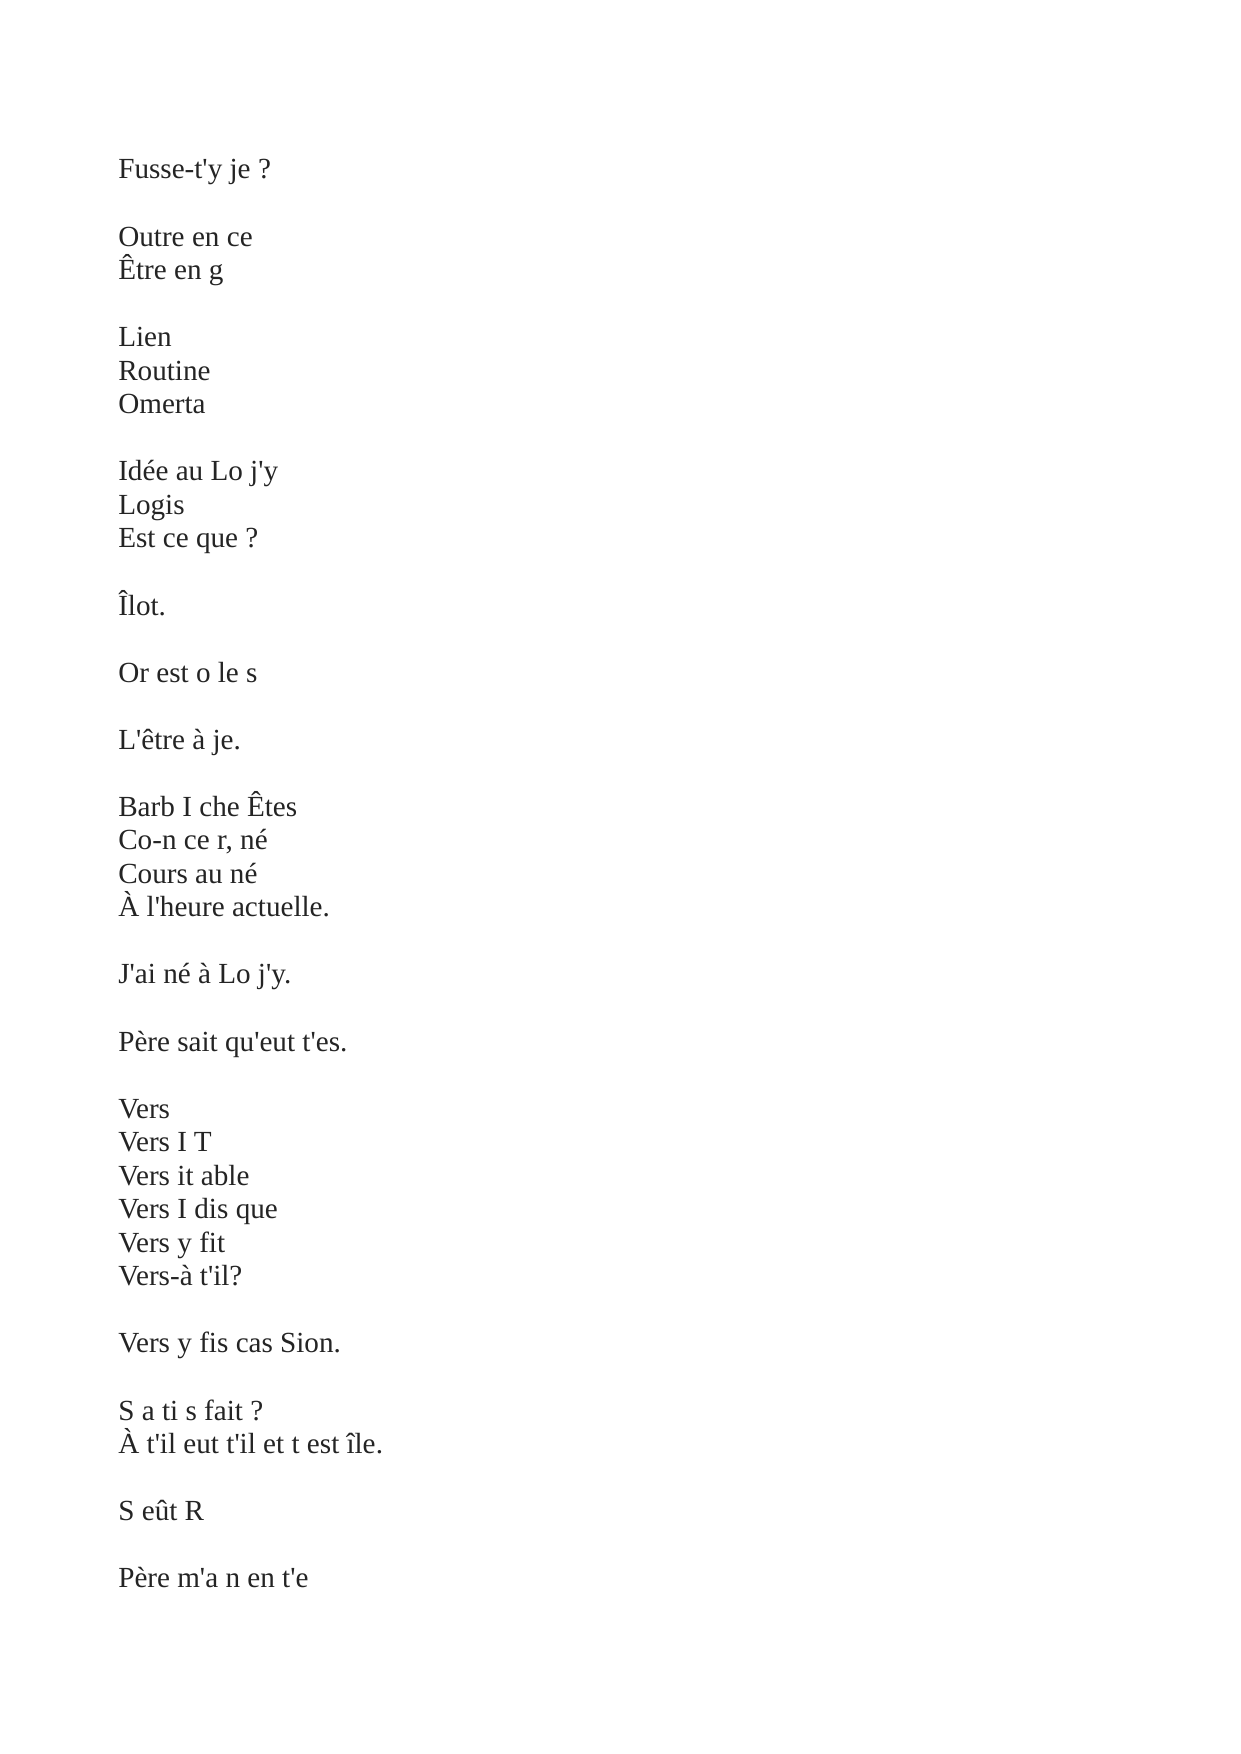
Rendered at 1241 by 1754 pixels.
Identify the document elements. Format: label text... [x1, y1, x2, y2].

text Logis [118, 487, 1122, 521]
text Vers it able [118, 1158, 1122, 1191]
text Vers [118, 1091, 1122, 1124]
text J'ai né à Lo j'y. [118, 957, 1122, 990]
text Fusse-t'y je ? [118, 152, 1122, 185]
text Or est o le s [118, 655, 1122, 688]
text Routine [118, 353, 1122, 386]
text Co-n ce r, né [118, 822, 1122, 856]
text Est ce que ? [118, 521, 1122, 554]
text Vers I T [118, 1124, 1122, 1158]
text Père sait qu'eut t'es. [118, 1024, 1122, 1057]
text Lien [118, 319, 1122, 353]
text Vers y fit [118, 1225, 1122, 1258]
text Cours au né [118, 856, 1122, 889]
text Outre en ce [118, 219, 1122, 252]
text Vers y fis cas Sion. [118, 1326, 1122, 1359]
text À l'heure actuelle. [118, 889, 1122, 923]
text Omerta [118, 386, 1122, 420]
text À t'il eut t'il et t est île. [118, 1426, 1122, 1460]
text Barb I che Êtes [118, 789, 1122, 822]
text Îlot. [118, 588, 1122, 621]
text Idée au Lo j'y [118, 453, 1122, 487]
text Être en g [118, 252, 1122, 286]
text L'être à je. [118, 722, 1122, 755]
text S a ti s fait ? [118, 1393, 1122, 1426]
text Vers-à t'il? [118, 1258, 1122, 1292]
text Père m'a n en t'e [118, 1560, 1122, 1594]
text Vers I dis que [118, 1191, 1122, 1225]
text S eût R [118, 1493, 1122, 1527]
